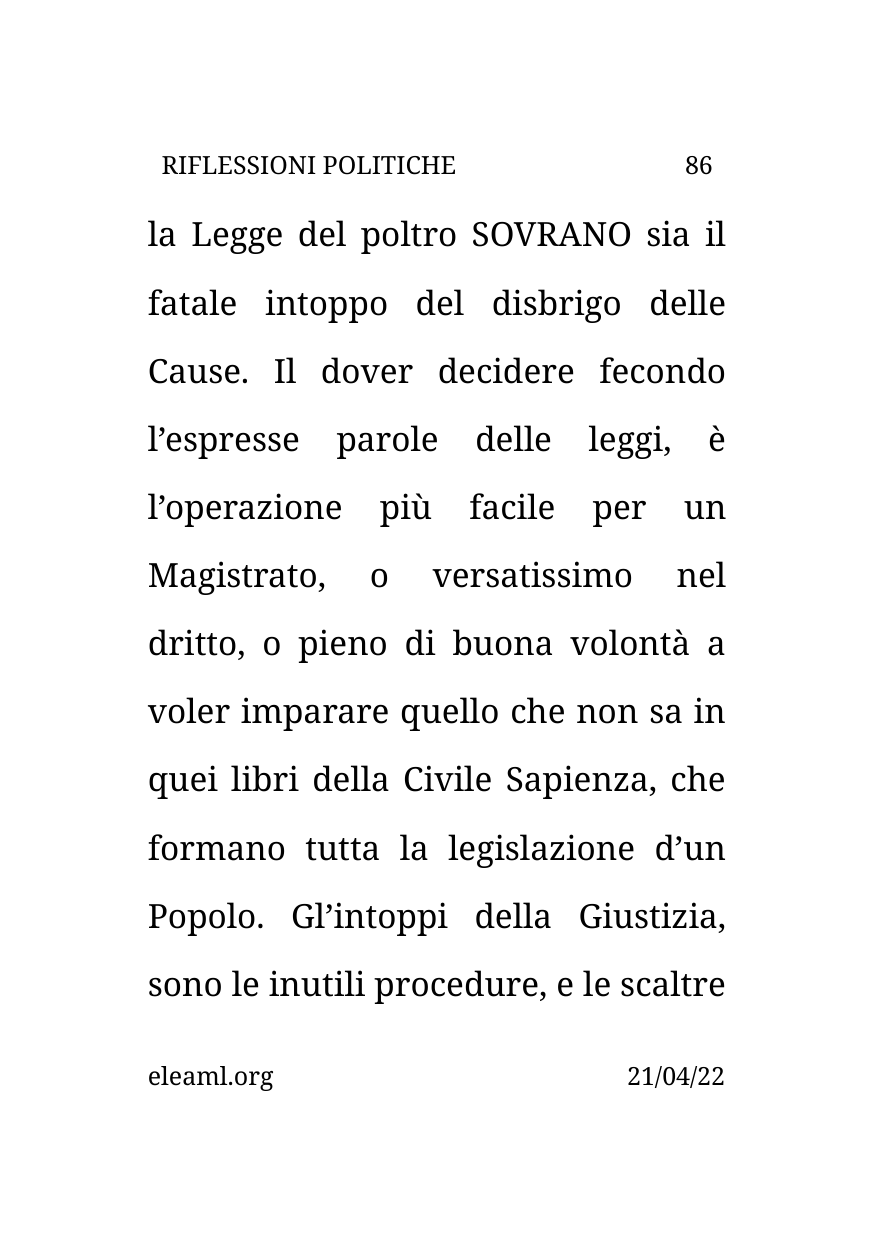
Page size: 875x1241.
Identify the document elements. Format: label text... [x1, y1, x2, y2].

text la Legge del poltro SOVRANO sia il fatale intoppo del disbrigo delle Cause. Il dover decidere fecondo l’espresse parole delle leggi, è l’operazione più facile per un Magistrato, o versatissimo nel dritto, o pieno di buona volontà a voler imparare quello che non sa in quei libri della Civile Sapienza, che formano tutta la legislazione d’un Popolo. Gl’intoppi della Giustizia, sono le inutili procedure, e le scaltre [148, 211, 726, 1006]
